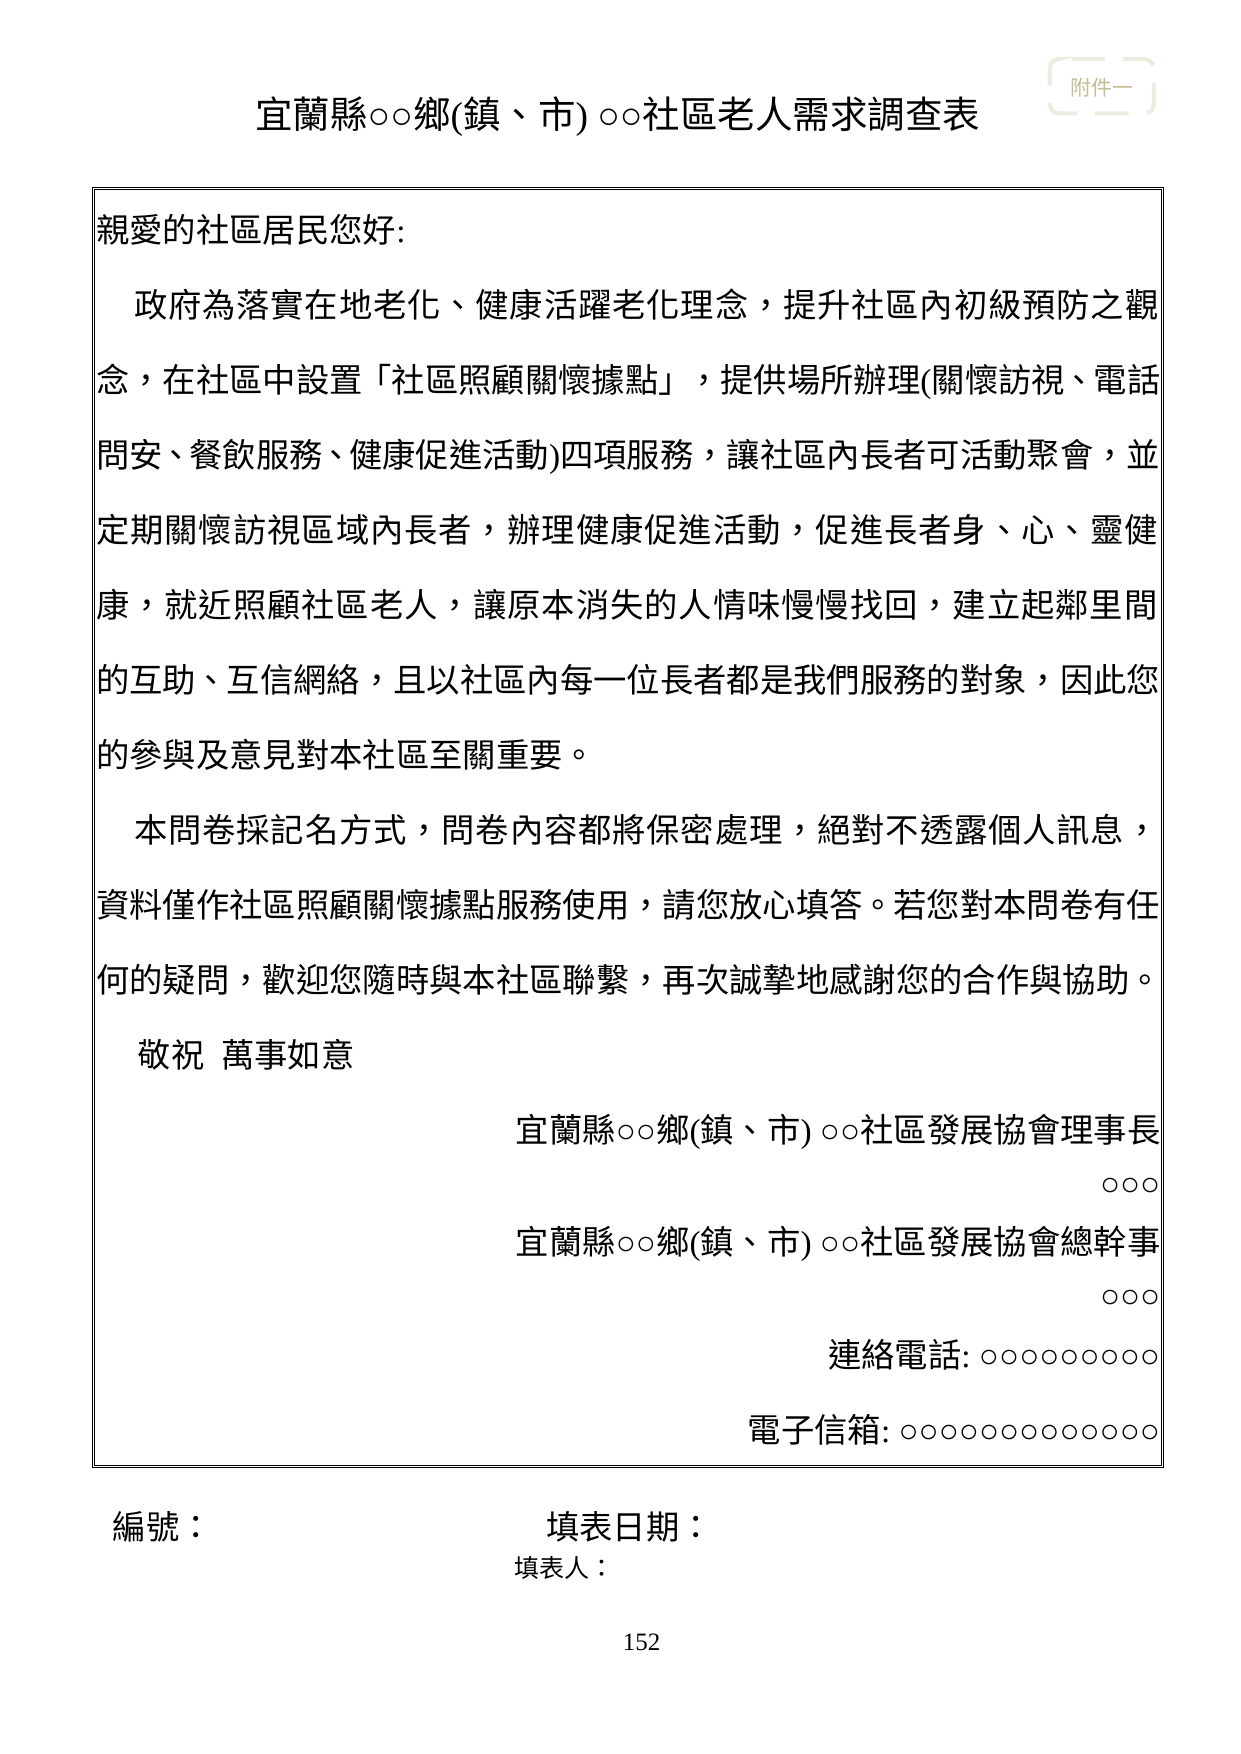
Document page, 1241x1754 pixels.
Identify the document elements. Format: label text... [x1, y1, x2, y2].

text 編號： 填表日期： [112, 1501, 1152, 1549]
text 宜蘭縣○○鄉(鎮、市) ○○社區老人需求調查表 [131, 74, 1152, 149]
text 填表人： [131, 1549, 1152, 1585]
table_header 親愛的社區居民您好: 政府為落實在地老化、健康活躍老化理念，提升社區內初級預防之觀念，在社區中設置「社區照顧關懷據點」，提供場所辦理(關懷訪視、電話問安、餐飲服務、健康促進活動)四項服務，讓社區內長者可活動聚會，並定期關懷訪視區域內長者，辦理健康促進活動，促進長者身、心、靈健康，就近照顧社區老人，讓原本消失的人情味慢慢找回，建立起鄰里間的互助、互信網絡，且以社區內每一位長者都是我們服務的對象，因此您的參與及意見對本社區至關重要。 本問卷採記名方式，問卷內容都將保密處理，絕對不透露個人訊息，資料僅作社區照顧關懷據點服務使用，請您放心填答。若您對本問卷有任何的疑問，歡迎您隨時與本社區聯繫，再次誠摯地感謝您的合作與協助。 敬祝 萬事如意 宜蘭縣○○鄉(鎮、市) ○○社區發展協會理事長 ○○○ 宜蘭縣○○鄉(鎮、市) ○○社區發展協會總幹事 ○○○ 連絡電話: ○○○○○○○○○ 電子信箱: ○○○○○○○○○○○○○ [95, 190, 1161, 1465]
